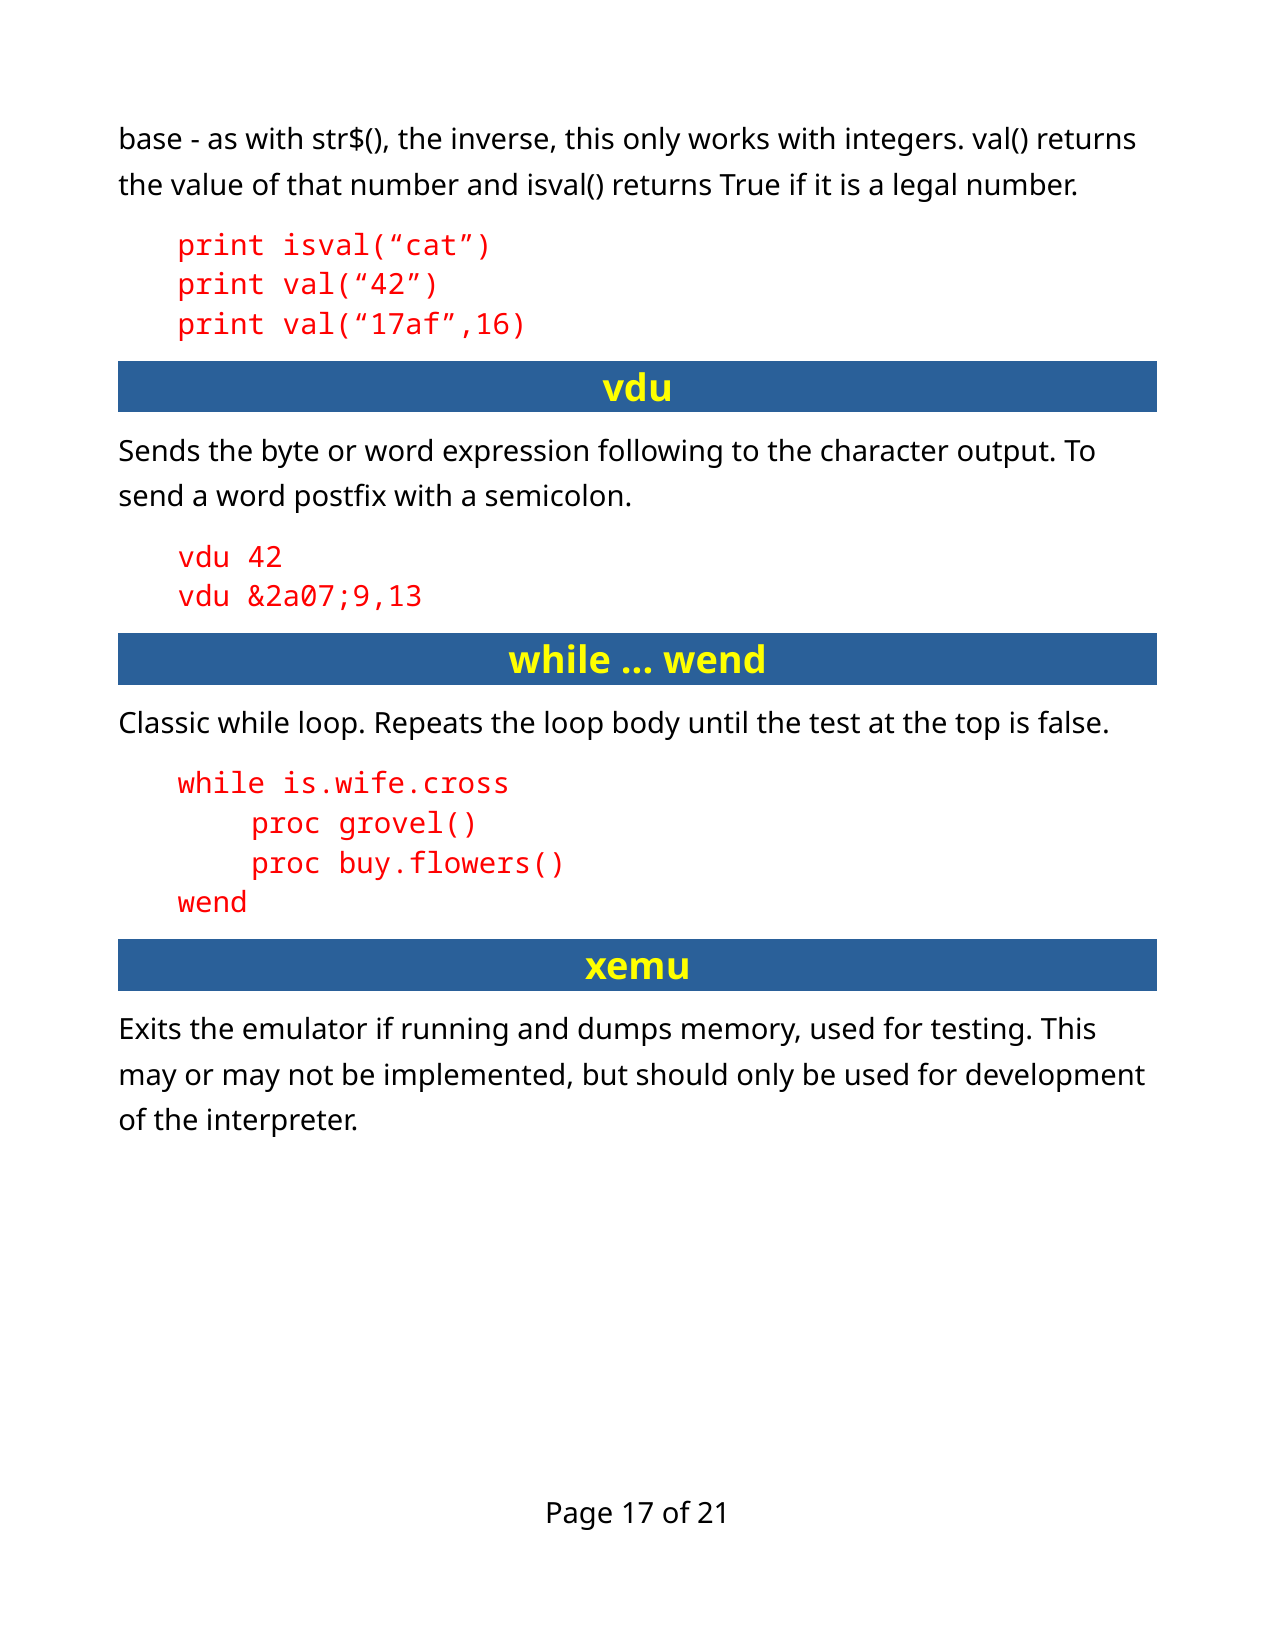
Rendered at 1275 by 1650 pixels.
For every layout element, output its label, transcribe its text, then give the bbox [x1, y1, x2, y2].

text vdu &2A07;9,13 [177, 576, 1157, 615]
subtitle while ... wend [118, 633, 1157, 685]
text Classic while loop. Repeats the loop body until the test at the top is false. [118, 702, 1157, 742]
text print isval(“Cat”) [177, 224, 1157, 264]
text proc buy.flowers() [177, 842, 1157, 882]
text Exits the emulator if running and dumps memory, used for testing. This may or may not be implemented, but should only be used for development of the interpreter. [118, 1008, 1157, 1139]
text Vdu 42 [177, 536, 1157, 576]
text while is.wife.cross [177, 763, 1157, 802]
text base - as with str$(), the inverse, this only works with integers. val() returns the value of that number and isval() returns True if it is a legal number. [118, 118, 1157, 203]
text print val(“42”) [177, 264, 1157, 303]
text Sends the byte or word expression following to the character output. To send a word postfix with a semicolon. [118, 430, 1157, 515]
text proc grovel() [177, 802, 1157, 842]
text wend [177, 882, 1157, 921]
subtitle vdu [118, 361, 1157, 412]
text print val(“17AF”,16) [177, 303, 1157, 343]
subtitle xemu [118, 939, 1157, 991]
